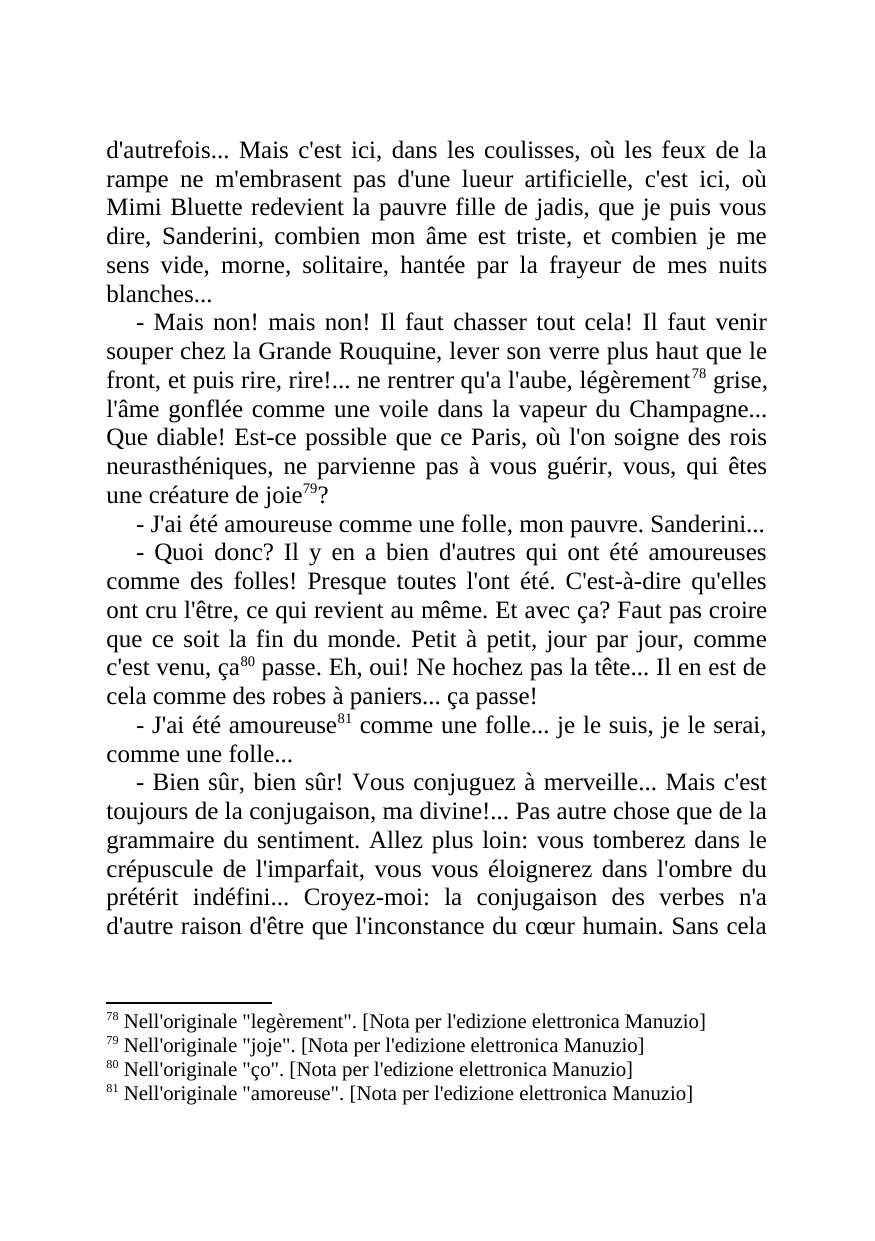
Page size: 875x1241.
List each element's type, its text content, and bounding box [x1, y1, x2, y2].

text Nell'originale "legèrement". [Nota per l'edizione elettronica Manuzio] [106, 1009, 768, 1033]
text - J'ai été amoureuse comme une folle, mon pauvre. Sanderini... [106, 509, 768, 537]
text Nell'originale "amoreuse". [Nota per l'edizione elettronica Manuzio] [106, 1081, 768, 1105]
text Nell'originale "joje". [Nota per l'edizione elettronica Manuzio] [106, 1033, 768, 1057]
text d'autrefois... Mais c'est ici, dans les coulisses, où les feux de la rampe ne m'embrasent pas d'une lueur artificielle, c'est ici, où Mimi Bluette redevient la pauvre fille de jadis, que je puis vous dire, Sanderini, combien mon âme est triste, et combien je me sens vide, morne, solitaire, hantée par la frayeur de mes nuits blanches... [106, 135, 768, 307]
text - Mais non! mais non! Il faut chasser tout cela! Il faut venir souper chez la Grande Rouquine, lever son verre plus haut que le front, et puis rire, rire!... ne rentrer qu'a l'aube, légèrement grise, l'âme gonflée comme une voile dans la vapeur du Champagne... Que diable! Est-ce possible que ce Paris, où l'on soigne des rois neurasthéniques, ne parvienne pas à vous guérir, vous, qui êtes une créature de joie? [106, 307, 768, 509]
text Nell'originale "ço". [Nota per l'edizione elettronica Manuzio] [106, 1057, 768, 1081]
text - Quoi donc? Il y en a bien d'autres qui ont été amoureuses comme des folles! Presque toutes l'ont été. C'est-à-dire qu'elles ont cru l'être, ce qui revient au même. Et avec ça? Faut pas croire que ce soit la fin du monde. Petit à petit, jour par jour, comme c'est venu, ça passe. Eh, oui! Ne hochez pas la tête... Il en est de cela comme des robes à paniers... ça passe! [106, 537, 768, 710]
text - Bien sûr, bien sûr! Vous conjuguez à merveille... Mais c'est toujours de la conjugaison, ma divine!... Pas autre chose que de la grammaire du sentiment. Allez plus loin: vous tomberez dans le crépuscule de l'imparfait, vous vous éloignerez dans l'ombre du prétérit indéfini... Croyez-moi: la conjugaison des verbes n'a d'autre raison d'être que l'inconstance du cœur humain. Sans cela [106, 767, 768, 940]
text - J'ai été amoureuse comme une folle... je le suis, je le serai, comme une folle... [106, 710, 768, 767]
